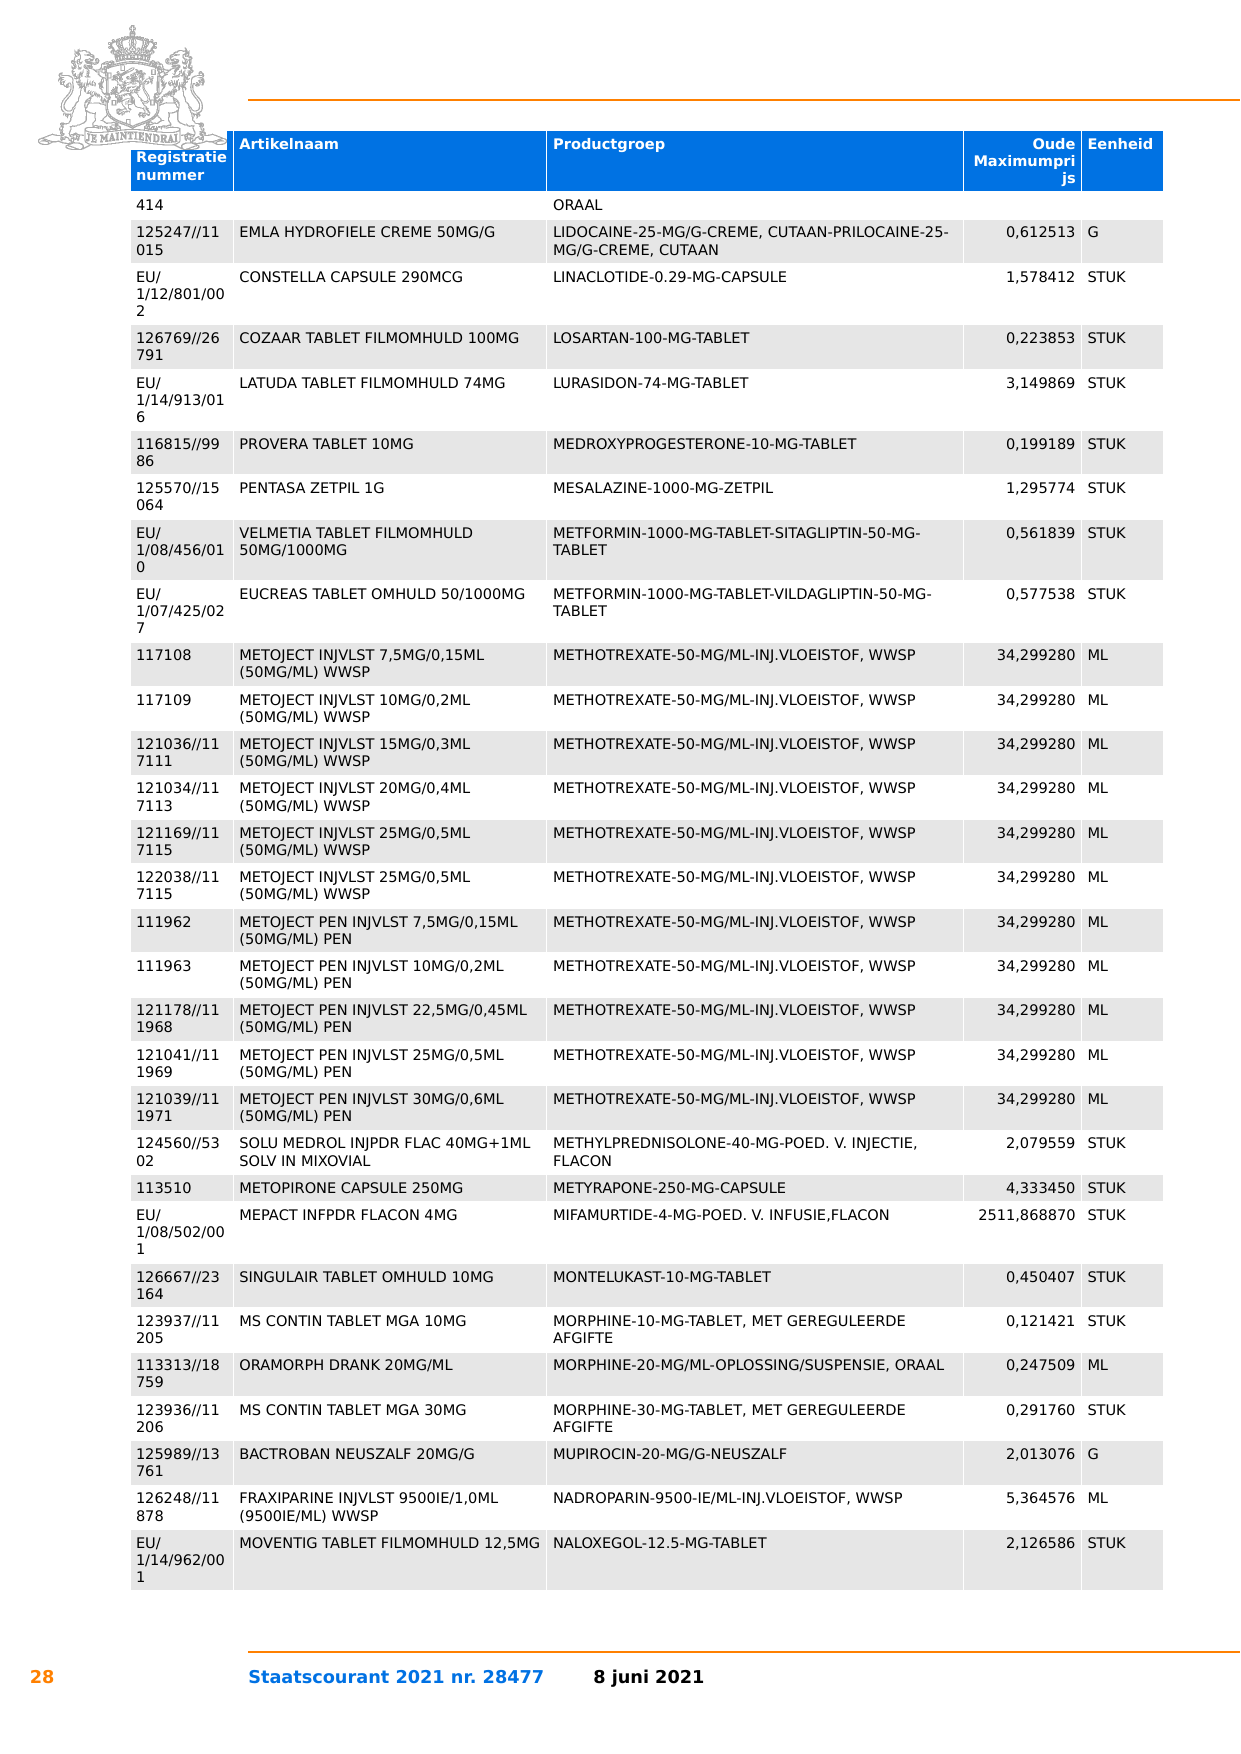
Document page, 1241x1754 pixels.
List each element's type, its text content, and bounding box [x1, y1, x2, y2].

table_cell STUK [1082, 1308, 1163, 1352]
table_cell METHOTREXATE-50-MG/ML-INJ.VLOEISTOF, WWSP [547, 776, 963, 819]
table_cell MEDROXYPROGESTERONE-10-MG-TABLET [547, 431, 963, 474]
table_cell 34,299280 [964, 1086, 1081, 1130]
table_cell SINGULAIR TABLET OMHULD 10MG [234, 1264, 546, 1307]
table_cell METOJECT INJVLST 15MG/0,3ML (50MG/ML) WWSP [234, 731, 546, 775]
table_cell STUK [1082, 1203, 1163, 1263]
table_cell 113510 [131, 1175, 233, 1201]
table_cell NALOXEGOL-12.5-MG-TABLET [547, 1530, 963, 1590]
table_cell CONSTELLA CAPSULE 290MCG [234, 264, 546, 324]
table_cell 117109 [131, 687, 233, 730]
table_cell STUK [1082, 1131, 1163, 1174]
table_cell [234, 192, 546, 219]
table_cell 121036//117111 [131, 731, 233, 775]
table_cell G [1082, 220, 1163, 263]
table_cell EUCREAS TABLET OMHULD 50/1000MG [234, 581, 546, 642]
table_cell 5,364576 [964, 1486, 1081, 1529]
table_cell 34,299280 [964, 776, 1081, 819]
table_cell 126769//26791 [131, 325, 233, 369]
table_cell 3,149869 [964, 370, 1081, 430]
table_cell METFORMIN-1000-MG-TABLET-SITAGLIPTIN-50-MG-TABLET [547, 520, 963, 580]
table_cell VELMETIA TABLET FILMOMHULD 50MG/1000MG [234, 520, 546, 580]
table_cell METHOTREXATE-50-MG/ML-INJ.VLOEISTOF, WWSP [547, 909, 963, 952]
table_header Artikelnaam [234, 131, 546, 191]
table_cell STUK [1082, 1175, 1163, 1201]
table_cell METOJECT PEN INJVLST 10MG/0,2ML (50MG/ML) PEN [234, 953, 546, 997]
table_cell SOLU MEDROL INJPDR FLAC 40MG+1ML SOLV IN MIXOVIAL [234, 1131, 546, 1174]
table_cell 117108 [131, 643, 233, 686]
table_cell 0,199189 [964, 431, 1081, 474]
table_cell METOJECT INJVLST 10MG/0,2ML (50MG/ML) WWSP [234, 687, 546, 730]
table_cell METOJECT INJVLST 7,5MG/0,15ML (50MG/ML) WWSP [234, 643, 546, 686]
table_cell 414 [131, 192, 233, 219]
table_cell EU/1/08/502/001 [131, 1203, 233, 1263]
table_cell ML [1082, 953, 1163, 997]
table_cell MESALAZINE-1000-MG-ZETPIL [547, 476, 963, 519]
table_cell MUPIROCIN-20-MG/G-NEUSZALF [547, 1441, 963, 1485]
table_cell PROVERA TABLET 10MG [234, 431, 546, 474]
table_cell 124560//5302 [131, 1131, 233, 1174]
table_cell EU/1/07/425/027 [131, 581, 233, 642]
table_cell METHOTREXATE-50-MG/ML-INJ.VLOEISTOF, WWSP [547, 731, 963, 775]
table_cell BACTROBAN NEUSZALF 20MG/G [234, 1441, 546, 1485]
table_cell 121034//117113 [131, 776, 233, 819]
table_cell METHOTREXATE-50-MG/ML-INJ.VLOEISTOF, WWSP [547, 643, 963, 686]
table_cell 125989//13761 [131, 1441, 233, 1485]
table_cell 4,333450 [964, 1175, 1081, 1201]
table_cell FRAXIPARINE INJVLST 9500IE/1,0ML (9500IE/ML) WWSP [234, 1486, 546, 1529]
table_cell 1,578412 [964, 264, 1081, 324]
table_cell STUK [1082, 476, 1163, 519]
table_cell 121169//117115 [131, 820, 233, 863]
table_cell 0,561839 [964, 520, 1081, 580]
table_cell [964, 192, 1081, 219]
table_cell 125247//11015 [131, 220, 233, 263]
table_cell 34,299280 [964, 687, 1081, 730]
table_cell ML [1082, 1042, 1163, 1085]
table_cell MORPHINE-30-MG-TABLET, MET GEREGULEERDE AFGIFTE [547, 1397, 963, 1440]
table_cell METHOTREXATE-50-MG/ML-INJ.VLOEISTOF, WWSP [547, 1086, 963, 1130]
table_cell ML [1082, 776, 1163, 819]
table_cell MONTELUKAST-10-MG-TABLET [547, 1264, 963, 1307]
table_cell 123937//11205 [131, 1308, 233, 1352]
table_cell METHOTREXATE-50-MG/ML-INJ.VLOEISTOF, WWSP [547, 953, 963, 997]
table_cell METHOTREXATE-50-MG/ML-INJ.VLOEISTOF, WWSP [547, 1042, 963, 1085]
table_cell STUK [1082, 325, 1163, 369]
table_cell 2,079559 [964, 1131, 1081, 1174]
table_cell 0,223853 [964, 325, 1081, 369]
table_cell METOJECT PEN INJVLST 22,5MG/0,45ML (50MG/ML) PEN [234, 998, 546, 1041]
table_header Registratienummer [131, 131, 233, 191]
table_cell EU/1/14/913/016 [131, 370, 233, 430]
table_cell EU/1/14/962/001 [131, 1530, 233, 1590]
table_cell 0,291760 [964, 1397, 1081, 1440]
table_header Eenheid [1082, 131, 1163, 191]
table_cell METHOTREXATE-50-MG/ML-INJ.VLOEISTOF, WWSP [547, 865, 963, 908]
table_cell ML [1082, 1486, 1163, 1529]
table_cell STUK [1082, 1397, 1163, 1440]
table_cell G [1082, 1441, 1163, 1485]
table_cell 121039//111971 [131, 1086, 233, 1130]
table_header Productgroep [547, 131, 963, 191]
table_cell METOJECT INJVLST 25MG/0,5ML (50MG/ML) WWSP [234, 865, 546, 908]
table_cell 122038//117115 [131, 865, 233, 908]
table_cell 0,450407 [964, 1264, 1081, 1307]
table_cell ML [1082, 1353, 1163, 1396]
table_cell 0,121421 [964, 1308, 1081, 1352]
table_cell [1082, 192, 1163, 219]
table_cell 34,299280 [964, 998, 1081, 1041]
table_cell EU/1/08/456/010 [131, 520, 233, 580]
table_cell 34,299280 [964, 643, 1081, 686]
table_cell METHOTREXATE-50-MG/ML-INJ.VLOEISTOF, WWSP [547, 820, 963, 863]
table_cell MORPHINE-10-MG-TABLET, MET GEREGULEERDE AFGIFTE [547, 1308, 963, 1352]
table_cell ML [1082, 1086, 1163, 1130]
table_cell 111963 [131, 953, 233, 997]
table_cell METOJECT INJVLST 25MG/0,5ML (50MG/ML) WWSP [234, 820, 546, 863]
table_cell MIFAMURTIDE-4-MG-POED. V. INFUSIE,FLACON [547, 1203, 963, 1263]
table_cell METFORMIN-1000-MG-TABLET-VILDAGLIPTIN-50-MG-TABLET [547, 581, 963, 642]
table_cell 34,299280 [964, 820, 1081, 863]
table_cell MS CONTIN TABLET MGA 10MG [234, 1308, 546, 1352]
table_cell STUK [1082, 581, 1163, 642]
table_cell LATUDA TABLET FILMOMHULD 74MG [234, 370, 546, 430]
table_cell 2,126586 [964, 1530, 1081, 1590]
table_cell 34,299280 [964, 1042, 1081, 1085]
table_cell EMLA HYDROFIELE CREME 50MG/G [234, 220, 546, 263]
table_cell METYRAPONE-250-MG-CAPSULE [547, 1175, 963, 1201]
table_cell 126248//11878 [131, 1486, 233, 1529]
table_cell MEPACT INFPDR FLACON 4MG [234, 1203, 546, 1263]
table_cell METOPIRONE CAPSULE 250MG [234, 1175, 546, 1201]
table_cell STUK [1082, 1264, 1163, 1307]
table_cell LOSARTAN-100-MG-TABLET [547, 325, 963, 369]
table_cell 34,299280 [964, 865, 1081, 908]
table_cell STUK [1082, 264, 1163, 324]
table_cell METHOTREXATE-50-MG/ML-INJ.VLOEISTOF, WWSP [547, 687, 963, 730]
table_cell EU/1/12/801/002 [131, 264, 233, 324]
table_cell 0,612513 [964, 220, 1081, 263]
table_cell 111962 [131, 909, 233, 952]
table_cell METOJECT PEN INJVLST 7,5MG/0,15ML (50MG/ML) PEN [234, 909, 546, 952]
table_cell 1,295774 [964, 476, 1081, 519]
table_cell METHYLPREDNISOLONE-40-MG-POED. V. INJECTIE, FLACON [547, 1131, 963, 1174]
table_cell 34,299280 [964, 731, 1081, 775]
table_cell STUK [1082, 520, 1163, 580]
table_cell MS CONTIN TABLET MGA 30MG [234, 1397, 546, 1440]
table_cell 2,013076 [964, 1441, 1081, 1485]
table_cell METHOTREXATE-50-MG/ML-INJ.VLOEISTOF, WWSP [547, 998, 963, 1041]
table_cell ML [1082, 643, 1163, 686]
table_cell 123936//11206 [131, 1397, 233, 1440]
table_cell STUK [1082, 1530, 1163, 1590]
table_cell NADROPARIN-9500-IE/ML-INJ.VLOEISTOF, WWSP [547, 1486, 963, 1529]
table_cell ORAMORPH DRANK 20MG/ML [234, 1353, 546, 1396]
table_cell LINACLOTIDE-0.29-MG-CAPSULE [547, 264, 963, 324]
table_cell PENTASA ZETPIL 1G [234, 476, 546, 519]
table_cell MOVENTIG TABLET FILMOMHULD 12,5MG [234, 1530, 546, 1590]
table_cell 34,299280 [964, 953, 1081, 997]
table_cell ML [1082, 865, 1163, 908]
table_cell ML [1082, 998, 1163, 1041]
table_cell 121041//111969 [131, 1042, 233, 1085]
table_cell 0,247509 [964, 1353, 1081, 1396]
table_cell 126667//23164 [131, 1264, 233, 1307]
table_cell 125570//15064 [131, 476, 233, 519]
table_cell ML [1082, 820, 1163, 863]
table_cell LURASIDON-74-MG-TABLET [547, 370, 963, 430]
table_cell MORPHINE-20-MG/ML-OPLOSSING/SUSPENSIE, ORAAL [547, 1353, 963, 1396]
table_cell ORAAL [547, 192, 963, 219]
table_cell LIDOCAINE-25-MG/G-CREME, CUTAAN-PRILOCAINE-25-MG/G-CREME, CUTAAN [547, 220, 963, 263]
table_cell 34,299280 [964, 909, 1081, 952]
table_cell STUK [1082, 370, 1163, 430]
table_cell METOJECT INJVLST 20MG/0,4ML (50MG/ML) WWSP [234, 776, 546, 819]
table_cell ML [1082, 687, 1163, 730]
table_cell ML [1082, 731, 1163, 775]
picture [38, 25, 227, 150]
table_cell ML [1082, 909, 1163, 952]
table_cell 0,577538 [964, 581, 1081, 642]
table_cell COZAAR TABLET FILMOMHULD 100MG [234, 325, 546, 369]
table_header Oude Maximumprijs [964, 131, 1081, 191]
table_cell 113313//18759 [131, 1353, 233, 1396]
table_cell METOJECT PEN INJVLST 25MG/0,5ML (50MG/ML) PEN [234, 1042, 546, 1085]
table_cell 2511,868870 [964, 1203, 1081, 1263]
table_cell 116815//9986 [131, 431, 233, 474]
table_cell 121178//111968 [131, 998, 233, 1041]
table_cell METOJECT PEN INJVLST 30MG/0,6ML (50MG/ML) PEN [234, 1086, 546, 1130]
table_cell STUK [1082, 431, 1163, 474]
